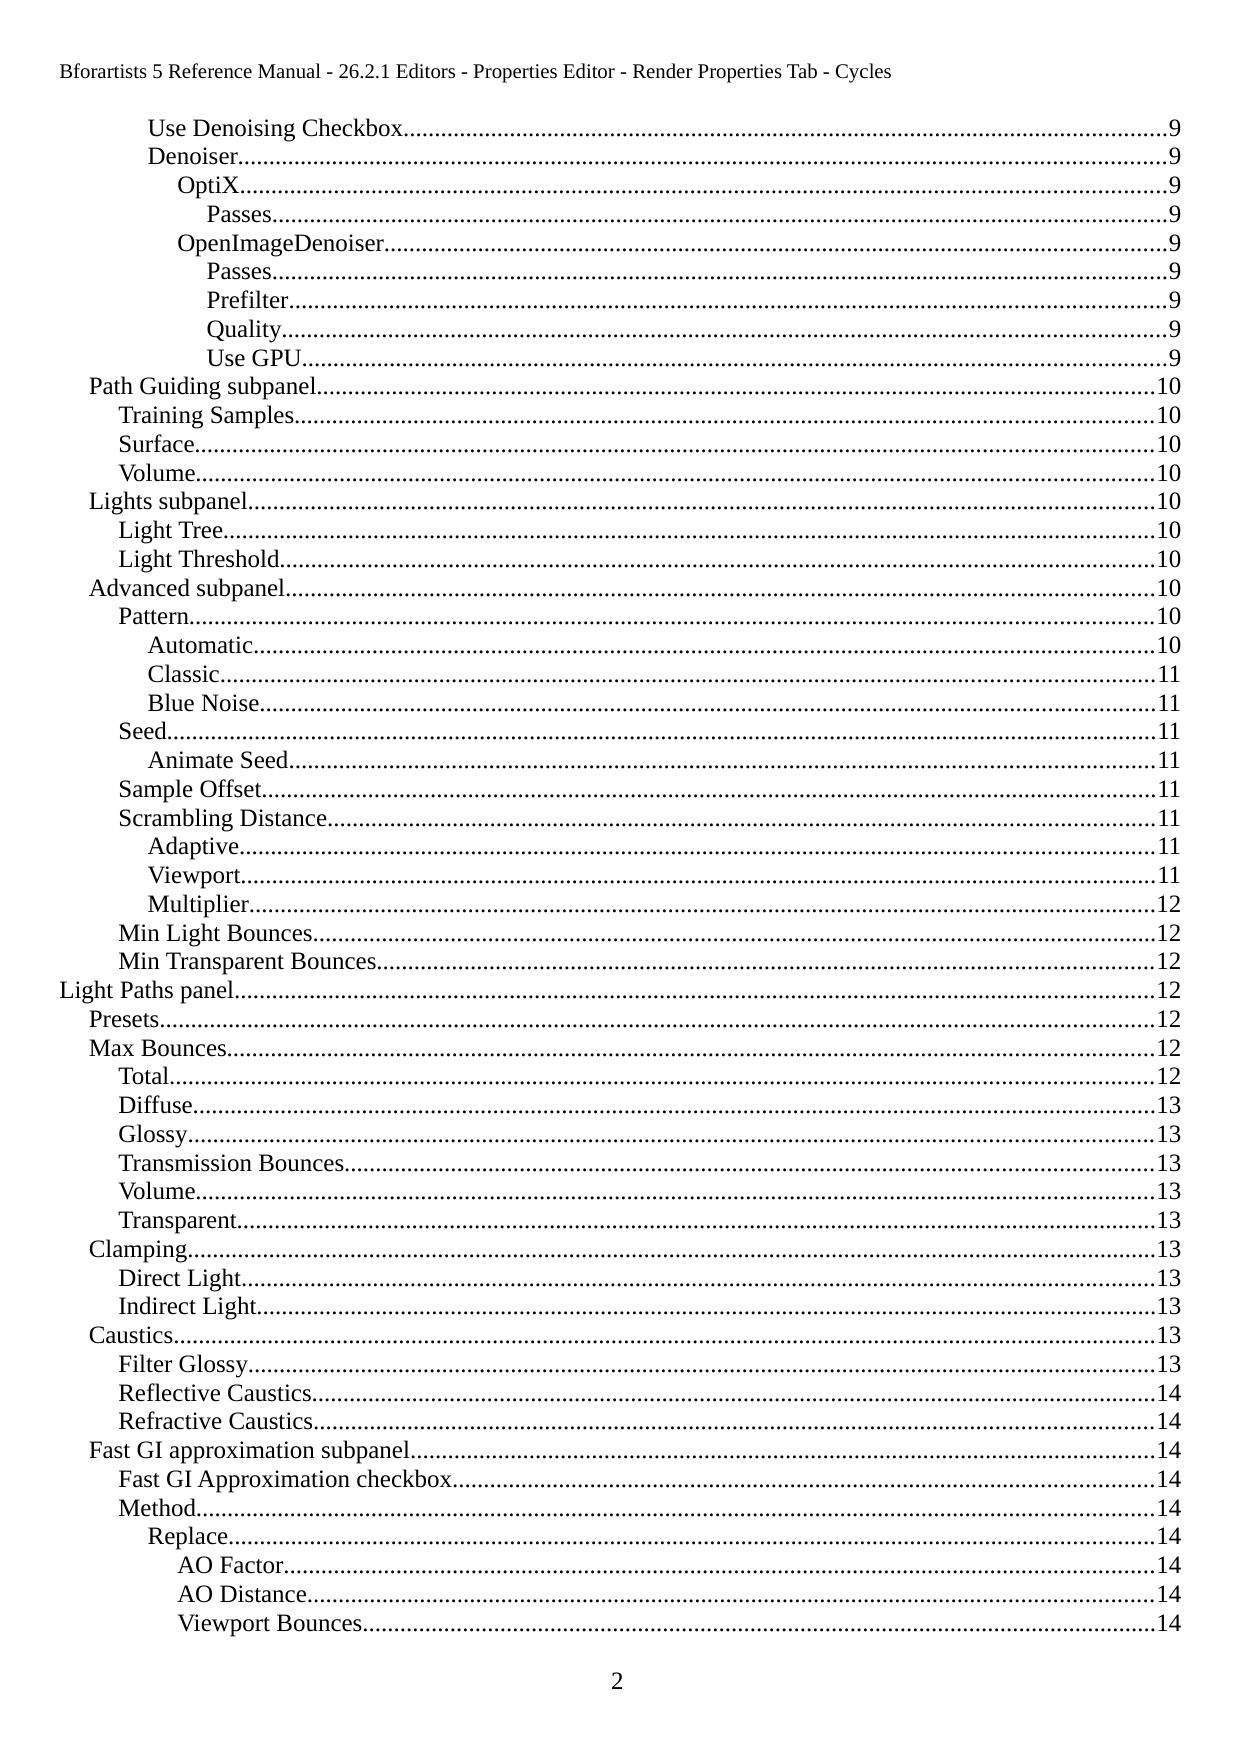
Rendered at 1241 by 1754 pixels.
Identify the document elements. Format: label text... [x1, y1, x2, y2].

text Use Denoising Checkbox 9 [147, 113, 1181, 141]
text Quality 9 [206, 314, 1181, 343]
text Sample Offset 11 [118, 774, 1181, 803]
text Direct Light 13 [118, 1263, 1181, 1291]
text Light Threshold 10 [118, 544, 1181, 573]
text AO Factor 14 [177, 1550, 1181, 1579]
text Refractive Caustics 14 [118, 1406, 1181, 1435]
text Passes 9 [206, 256, 1181, 285]
text Method 14 [118, 1493, 1181, 1521]
text Multiplier 12 [147, 889, 1181, 918]
text Transparent 13 [118, 1205, 1181, 1234]
text Advanced subpanel 10 [88, 573, 1181, 601]
text Total 12 [118, 1061, 1181, 1090]
text Use GPU 9 [206, 343, 1181, 371]
text Pattern 10 [118, 601, 1181, 630]
text Classic 11 [147, 659, 1181, 688]
text Scrambling Distance 11 [118, 803, 1181, 831]
text Adaptive 11 [147, 831, 1181, 860]
text Max Bounces 12 [88, 1033, 1181, 1061]
text Training Samples 10 [118, 400, 1181, 429]
text Transmission Bounces 13 [118, 1148, 1181, 1176]
text OpenImageDenoiser 9 [177, 228, 1181, 256]
text Filter Glossy 13 [118, 1349, 1181, 1378]
text Min Transparent Bounces 12 [118, 946, 1181, 975]
text Surface 10 [118, 429, 1181, 458]
text Automatic 10 [147, 630, 1181, 659]
text Volume 10 [118, 458, 1181, 486]
text Animate Seed 11 [147, 745, 1181, 774]
text Lights subpanel 10 [88, 486, 1181, 515]
text Indirect Light 13 [118, 1291, 1181, 1320]
text Seed 11 [118, 716, 1181, 745]
text Denoiser 9 [147, 141, 1181, 170]
text Presets 12 [88, 1004, 1181, 1033]
text Caustics 13 [88, 1320, 1181, 1349]
text Min Light Bounces 12 [118, 918, 1181, 946]
text Volume 13 [118, 1176, 1181, 1205]
text OptiX 9 [177, 170, 1181, 199]
text Fast GI approximation subpanel 14 [88, 1435, 1181, 1464]
text Clamping 13 [88, 1234, 1181, 1263]
text Fast GI Approximation checkbox 14 [118, 1464, 1181, 1493]
text AO Distance 14 [177, 1579, 1181, 1608]
text Glossy 13 [118, 1119, 1181, 1148]
text Replace 14 [147, 1521, 1181, 1550]
text Light Tree 10 [118, 515, 1181, 544]
text Reflective Caustics 14 [118, 1378, 1181, 1406]
text Light Paths panel 12 [59, 975, 1181, 1004]
text Blue Noise 11 [147, 688, 1181, 716]
text Viewport 11 [147, 860, 1181, 889]
text Viewport Bounces 14 [177, 1608, 1181, 1636]
text Path Guiding subpanel 10 [88, 371, 1181, 400]
text Passes 9 [206, 199, 1181, 228]
text Diffuse 13 [118, 1090, 1181, 1119]
text Prefilter 9 [206, 285, 1181, 314]
